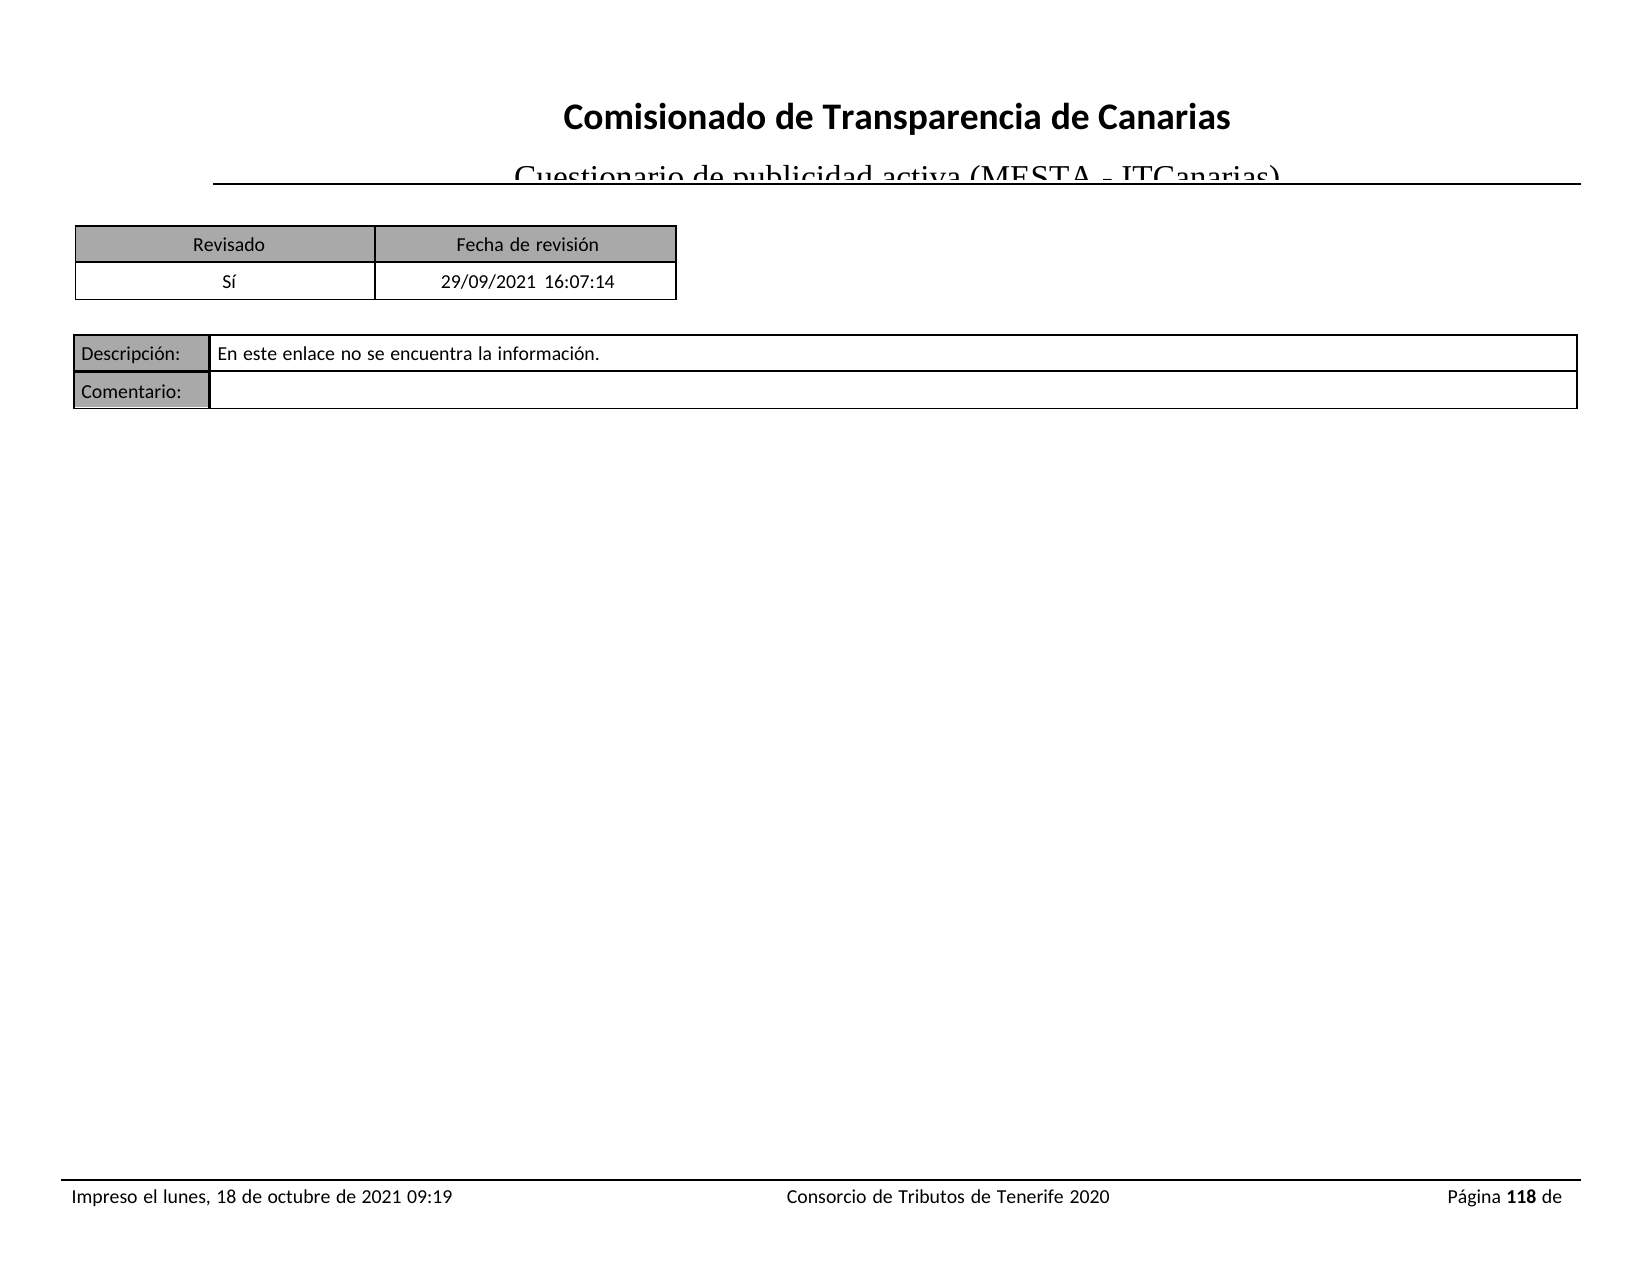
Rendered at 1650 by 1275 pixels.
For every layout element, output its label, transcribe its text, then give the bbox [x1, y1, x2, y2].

table_header Revisado [76, 227, 374, 261]
table_header Descripción: [75, 336, 208, 370]
table_cell 29/09/2021 16:07:14 [376, 263, 675, 299]
table_cell Sí [76, 263, 374, 299]
table_cell [211, 372, 1576, 407]
table_cell Comentario: [75, 373, 208, 407]
table_header Fecha de revisión [376, 227, 675, 261]
table_header En este enlace no se encuentra la información. [211, 336, 1576, 370]
